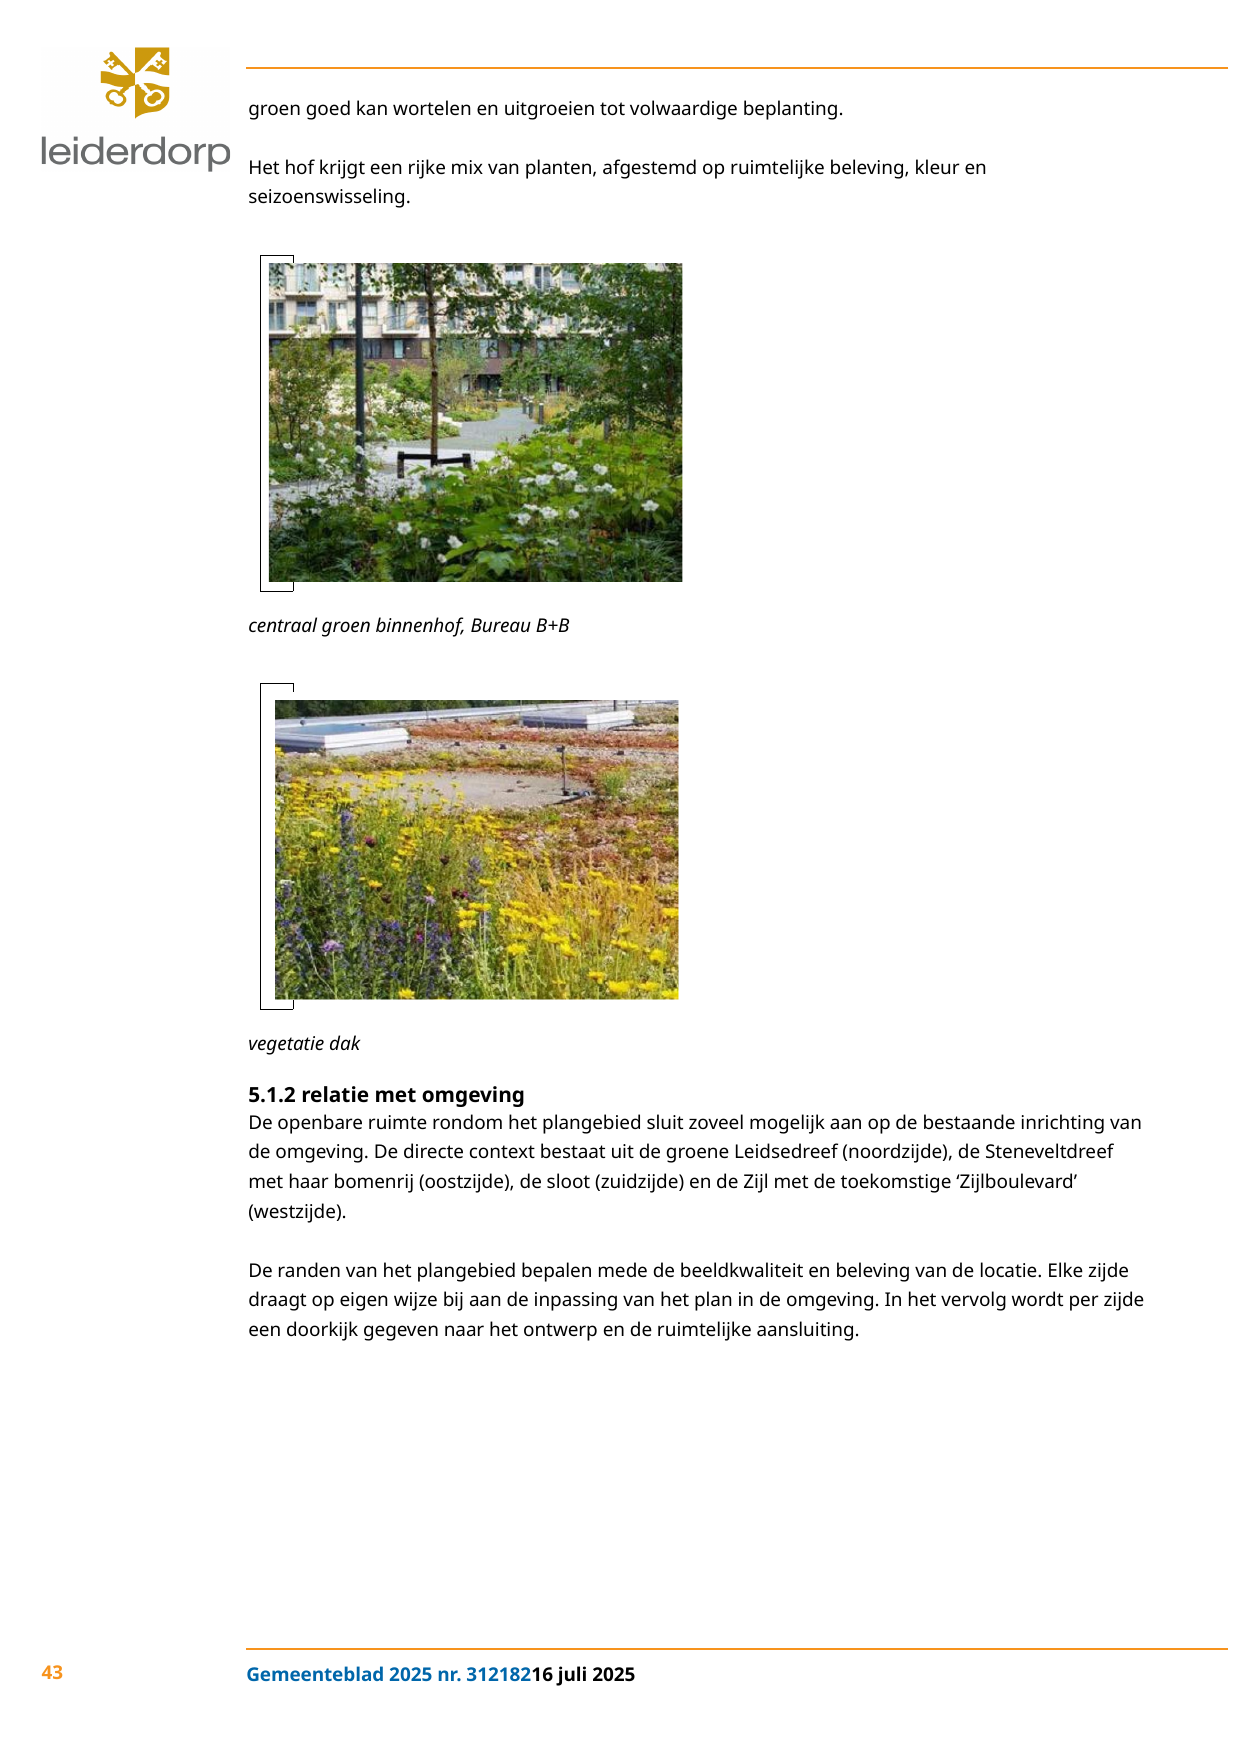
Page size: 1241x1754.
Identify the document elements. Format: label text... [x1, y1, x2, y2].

text vegetatie dak [248, 1030, 1152, 1056]
picture [268, 692, 683, 1000]
picture [268, 263, 683, 582]
picture [41, 47, 231, 172]
text centraal groen binnenhof, Bureau B+B [248, 612, 1152, 638]
text Het hof krijgt een rijke mix van planten, afgestemd op ruimtelijke beleving, kleur en seizoenswisseling. [248, 154, 1152, 209]
text De openbare ruimte rondom het plangebied sluit zoveel mogelijk aan op de bestaande inrichting van de omgeving. De directe context bestaat uit de groene Leidsedreef (noordzijde), de Steneveltdreef met haar bomenrij (oostzijde), de sloot (zuidzijde) en de Zijl met de toekomstige ‘Zijlboulevard’ (westzijde). [248, 1109, 1152, 1223]
text groen goed kan wortelen en uitgroeien tot volwaardige beplanting. [248, 95, 1152, 121]
text 5.1.2 relatie met omgeving [248, 1081, 1152, 1109]
text De randen van het plangebied bepalen mede de beeldkwaliteit en beleving van de locatie. Elke zijde draagt op eigen wijze bij aan de inpassing van het plan in de omgeving. In het vervolg wordt per zijde een doorkijk gegeven naar het ontwerp en de ruimtelijke aansluiting. [248, 1257, 1152, 1342]
